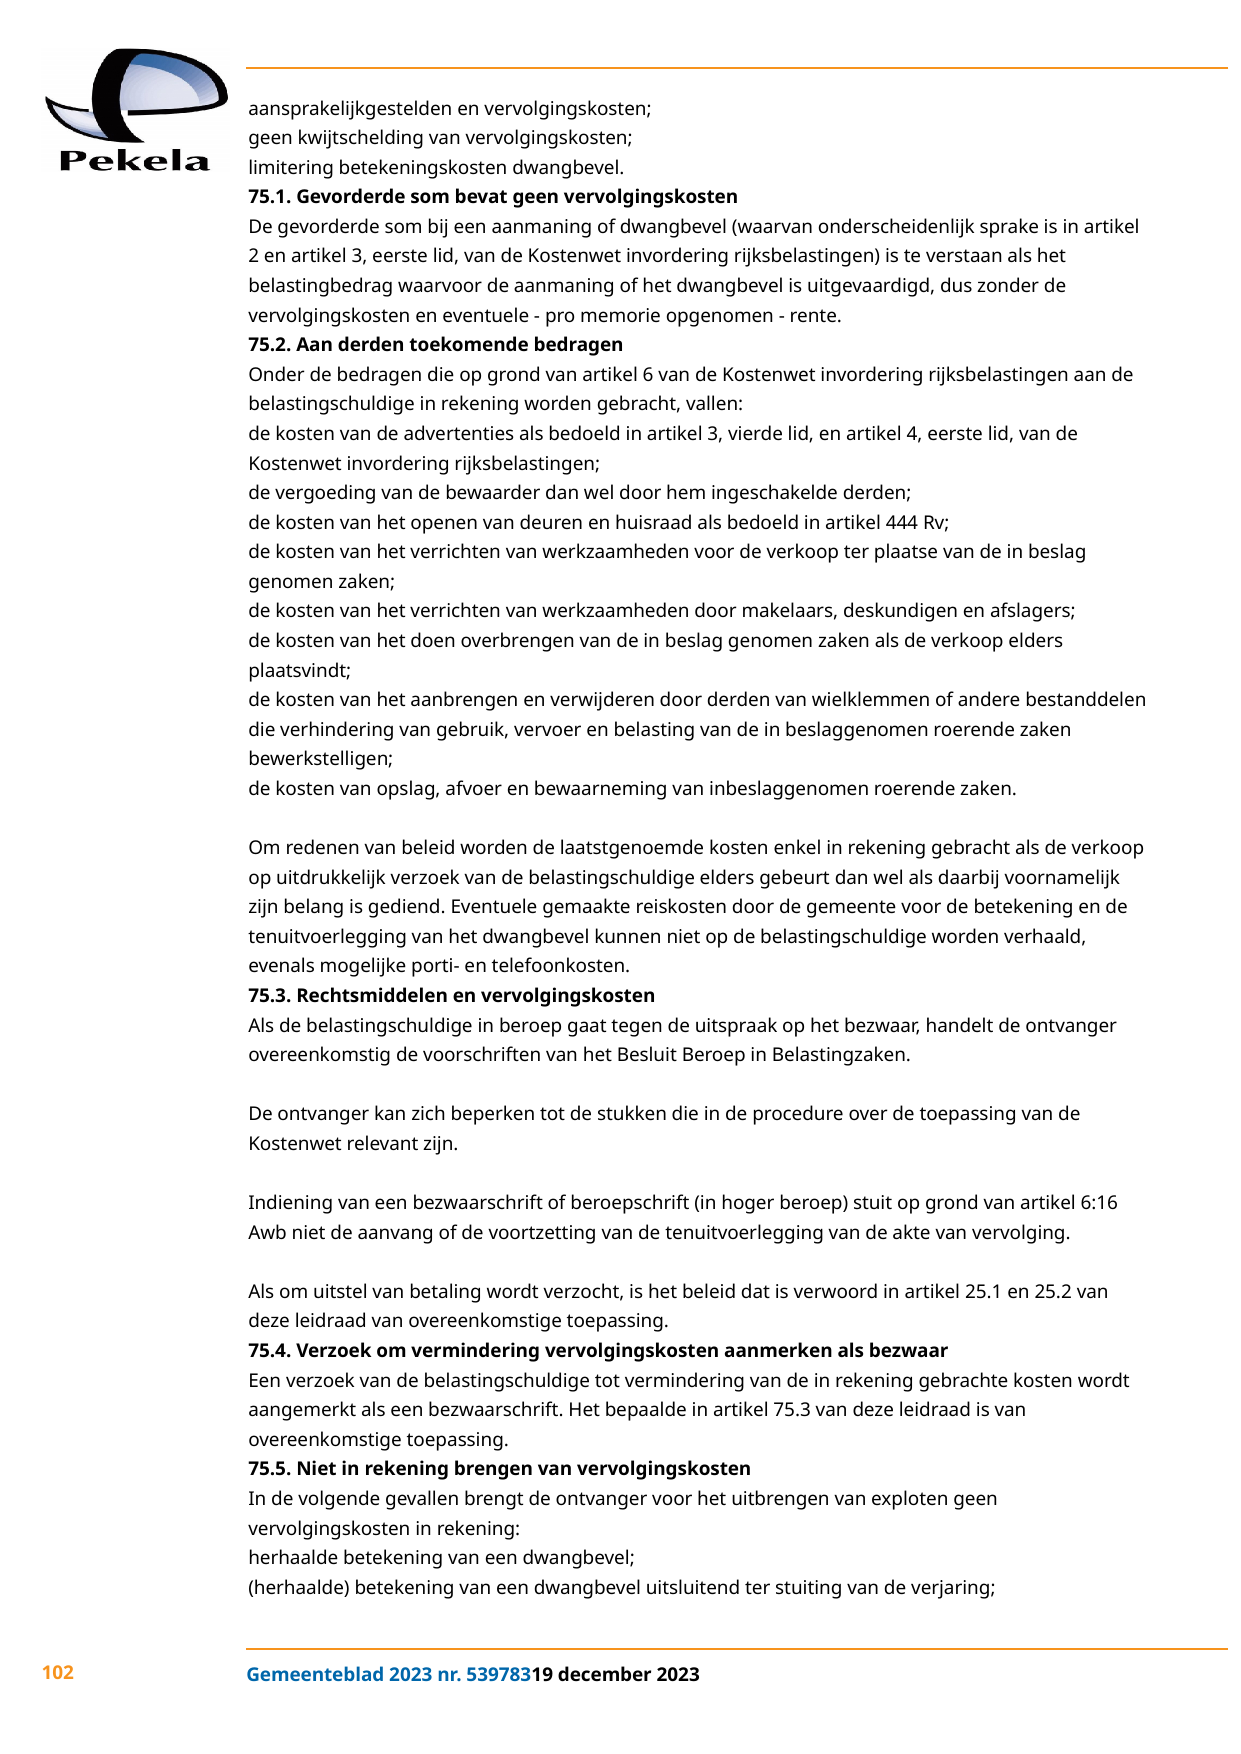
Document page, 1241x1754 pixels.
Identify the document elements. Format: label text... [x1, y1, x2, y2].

text herhaalde betekening van een dwangbevel; [248, 1544, 1152, 1570]
text aansprakelijkgestelden en vervolgingskosten; [248, 95, 1152, 121]
text de kosten van het verrichten van werkzaamheden voor de verkoop ter plaatse van de in beslag genomen zaken; [248, 538, 1152, 594]
text Indiening van een bezwaarschrift of beroepschrift (in hoger beroep) stuit op grond van artikel 6:16 Awb niet de aanvang of de voortzetting van de tenuitvoerlegging van de akte van vervolging. [248, 1189, 1152, 1245]
text Onder de bedragen die op grond van artikel 6 van de Kostenwet invordering rijksbelastingen aan de belastingschuldige in rekening worden gebracht, vallen: [248, 361, 1152, 416]
text In de volgende gevallen brengt de ontvanger voor het uitbrengen van exploten geen vervolgingskosten in rekening: [248, 1485, 1152, 1541]
text de kosten van het openen van deuren en huisraad als bedoeld in artikel 444 Rv; [248, 509, 1152, 535]
text 75.5. Niet in rekening brengen van vervolgingskosten [248, 1456, 1152, 1481]
picture [41, 47, 231, 172]
text limitering betekeningskosten dwangbevel. [248, 154, 1152, 180]
text Als de belastingschuldige in beroep gaat tegen de uitspraak op het bezwaar, handelt de ontvanger overeenkomstig de voorschriften van het Besluit Beroep in Belastingzaken. [248, 1012, 1152, 1067]
text de kosten van het aanbrengen en verwijderen door derden van wielklemmen of andere bestanddelen die verhindering van gebruik, vervoer en belasting van de in beslaggenomen roerende zaken bewerkstelligen; [248, 686, 1152, 771]
text Een verzoek van de belastingschuldige tot vermindering van de in rekening gebrachte kosten wordt aangemerkt als een bezwaarschrift. Het bepaalde in artikel 75.3 van deze leidraad is van overeenkomstige toepassing. [248, 1367, 1152, 1452]
text geen kwijtschelding van vervolgingskosten; [248, 124, 1152, 150]
text Om redenen van beleid worden de laatstgenoemde kosten enkel in rekening gebracht als de verkoop op uitdrukkelijk verzoek van de belastingschuldige elders gebeurt dan wel als daarbij voornamelijk zijn belang is gediend. Eventuele gemaakte reiskosten door de gemeente voor de betekening en de tenuitvoerlegging van het dwangbevel kunnen niet op de belastingschuldige worden verhaald, evenals mogelijke porti- en telefoonkosten. [248, 834, 1152, 978]
text 75.1. Gevorderde som bevat geen vervolgingskosten [248, 183, 1152, 209]
text 75.2. Aan derden toekomende bedragen [248, 331, 1152, 357]
text 75.4. Verzoek om vermindering vervolgingskosten aanmerken als bezwaar [248, 1337, 1152, 1363]
text De gevorderde som bij een aanmaning of dwangbevel (waarvan onderscheidenlijk sprake is in artikel 2 en artikel 3, eerste lid, van de Kostenwet invordering rijksbelastingen) is te verstaan als het belastingbedrag waarvoor de aanmaning of het dwangbevel is uitgevaardigd, dus zonder de vervolgingskosten en eventuele - pro memorie opgenomen - rente. [248, 213, 1152, 328]
text (herhaalde) betekening van een dwangbevel uitsluitend ter stuiting van de verjaring; [248, 1574, 1152, 1600]
text de kosten van het verrichten van werkzaamheden door makelaars, deskundigen en afslagers; [248, 598, 1152, 623]
text de kosten van de advertenties als bedoeld in artikel 3, vierde lid, en artikel 4, eerste lid, van de Kostenwet invordering rijksbelastingen; [248, 420, 1152, 476]
text De ontvanger kan zich beperken tot de stukken die in de procedure over de toepassing van de Kostenwet relevant zijn. [248, 1101, 1152, 1156]
text de kosten van opslag, afvoer en bewaarneming van inbeslaggenomen roerende zaken. [248, 775, 1152, 801]
text de vergoeding van de bewaarder dan wel door hem ingeschakelde derden; [248, 479, 1152, 505]
text de kosten van het doen overbrengen van de in beslag genomen zaken als de verkoop elders plaatsvindt; [248, 627, 1152, 683]
text Als om uitstel van betaling wordt verzocht, is het beleid dat is verwoord in artikel 25.1 en 25.2 van deze leidraad van overeenkomstige toepassing. [248, 1278, 1152, 1333]
text 75.3. Rechtsmiddelen en vervolgingskosten [248, 982, 1152, 1008]
